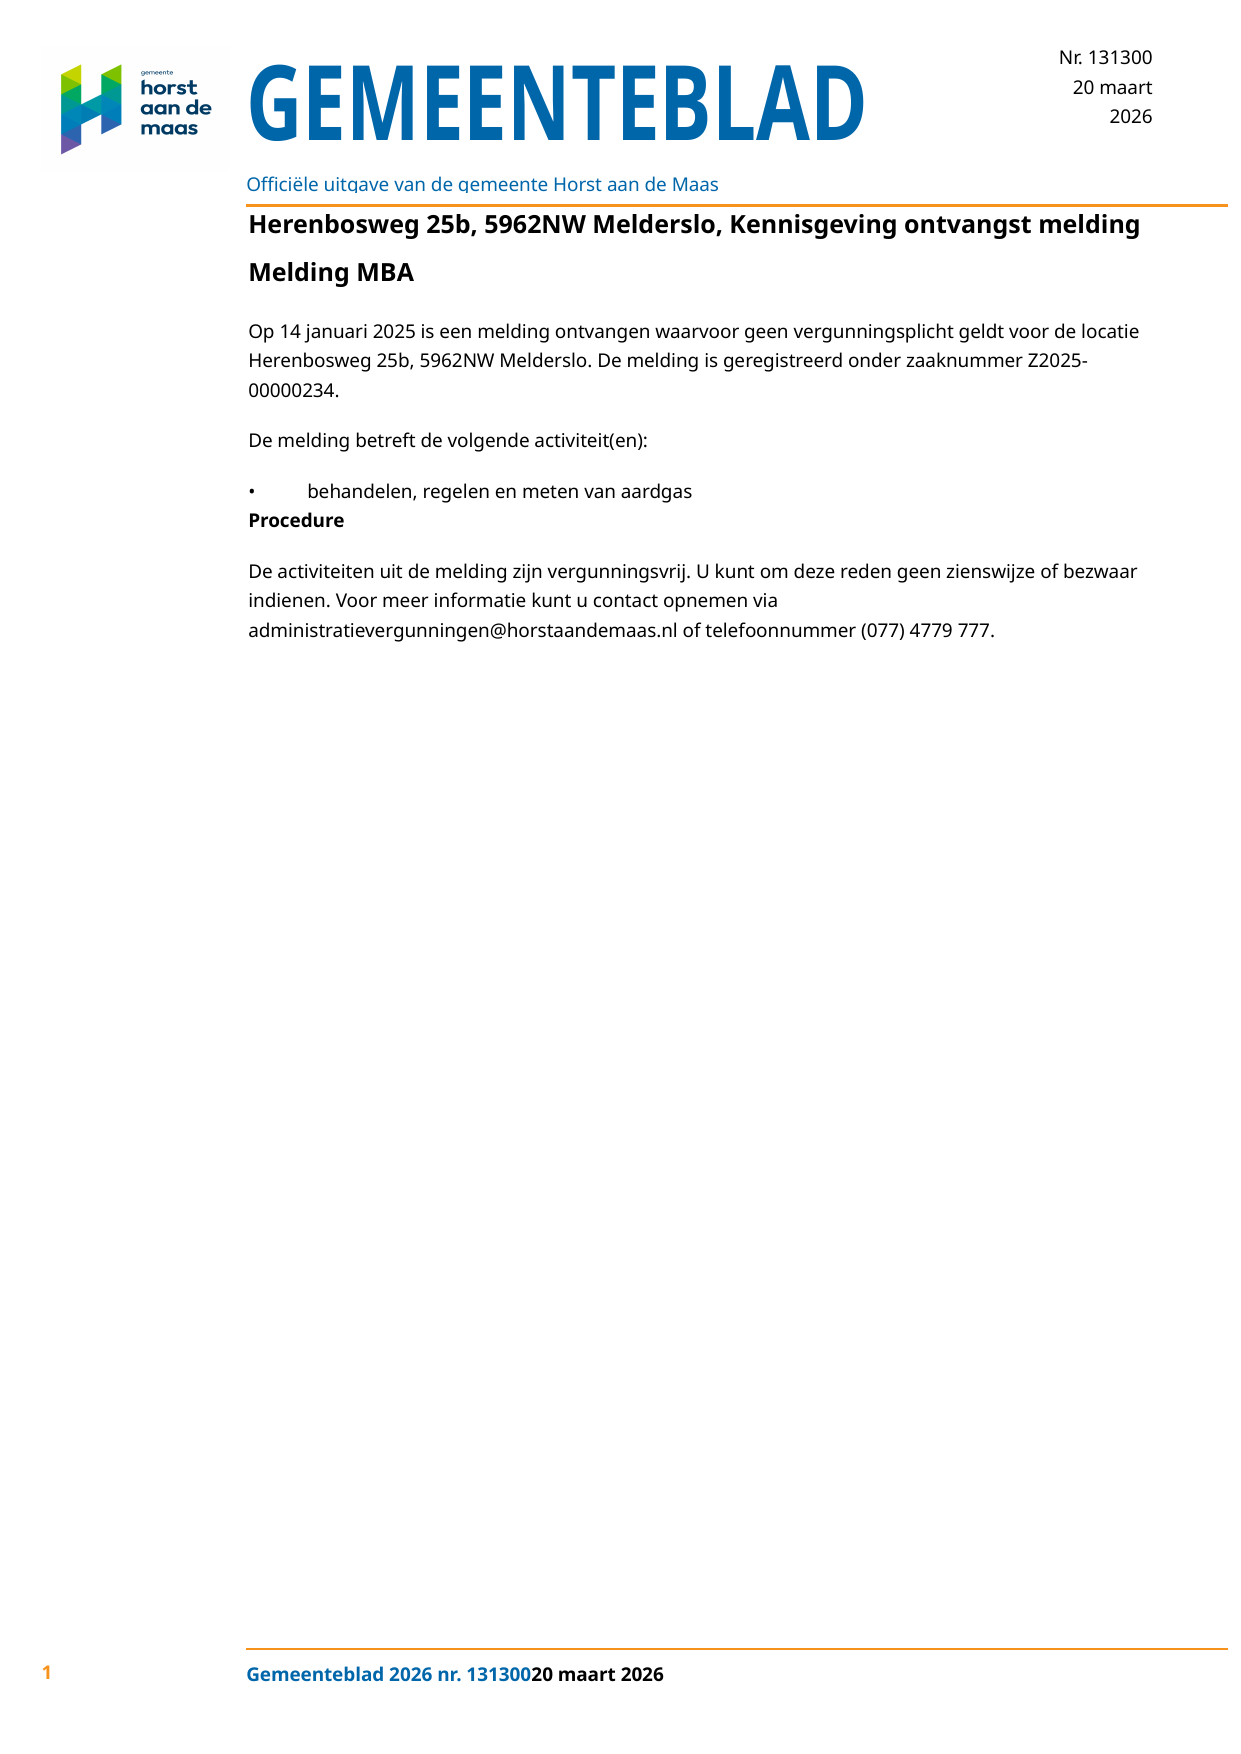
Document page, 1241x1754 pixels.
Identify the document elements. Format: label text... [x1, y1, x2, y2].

text Op 14 januari 2025 is een melding ontvangen waarvoor geen vergunningsplicht geldt voor de locatie Herenbosweg 25b, 5962NW Melderslo. De melding is geregistreerd onder zaaknummer Z2025-00000234. [248, 318, 1152, 403]
text Procedure [248, 507, 1152, 533]
text De activiteiten uit de melding zijn vergunningsvrij. U kunt om deze reden geen zienswijze of bezwaar indienen. Voor meer informatie kunt u contact opnemen via administratievergunningen@horstaandemaas.nl of telefoonnummer (077) 4779 777. [248, 558, 1152, 643]
picture [41, 47, 231, 172]
text Herenbosweg 25b, 5962NW Melderslo, Kennisgeving ontvangst melding Melding MBA [248, 207, 1152, 288]
text De melding betreft de volgende activiteit(en): [248, 427, 1152, 453]
list behandelen, regelen en meten van aardgas [248, 478, 1152, 504]
